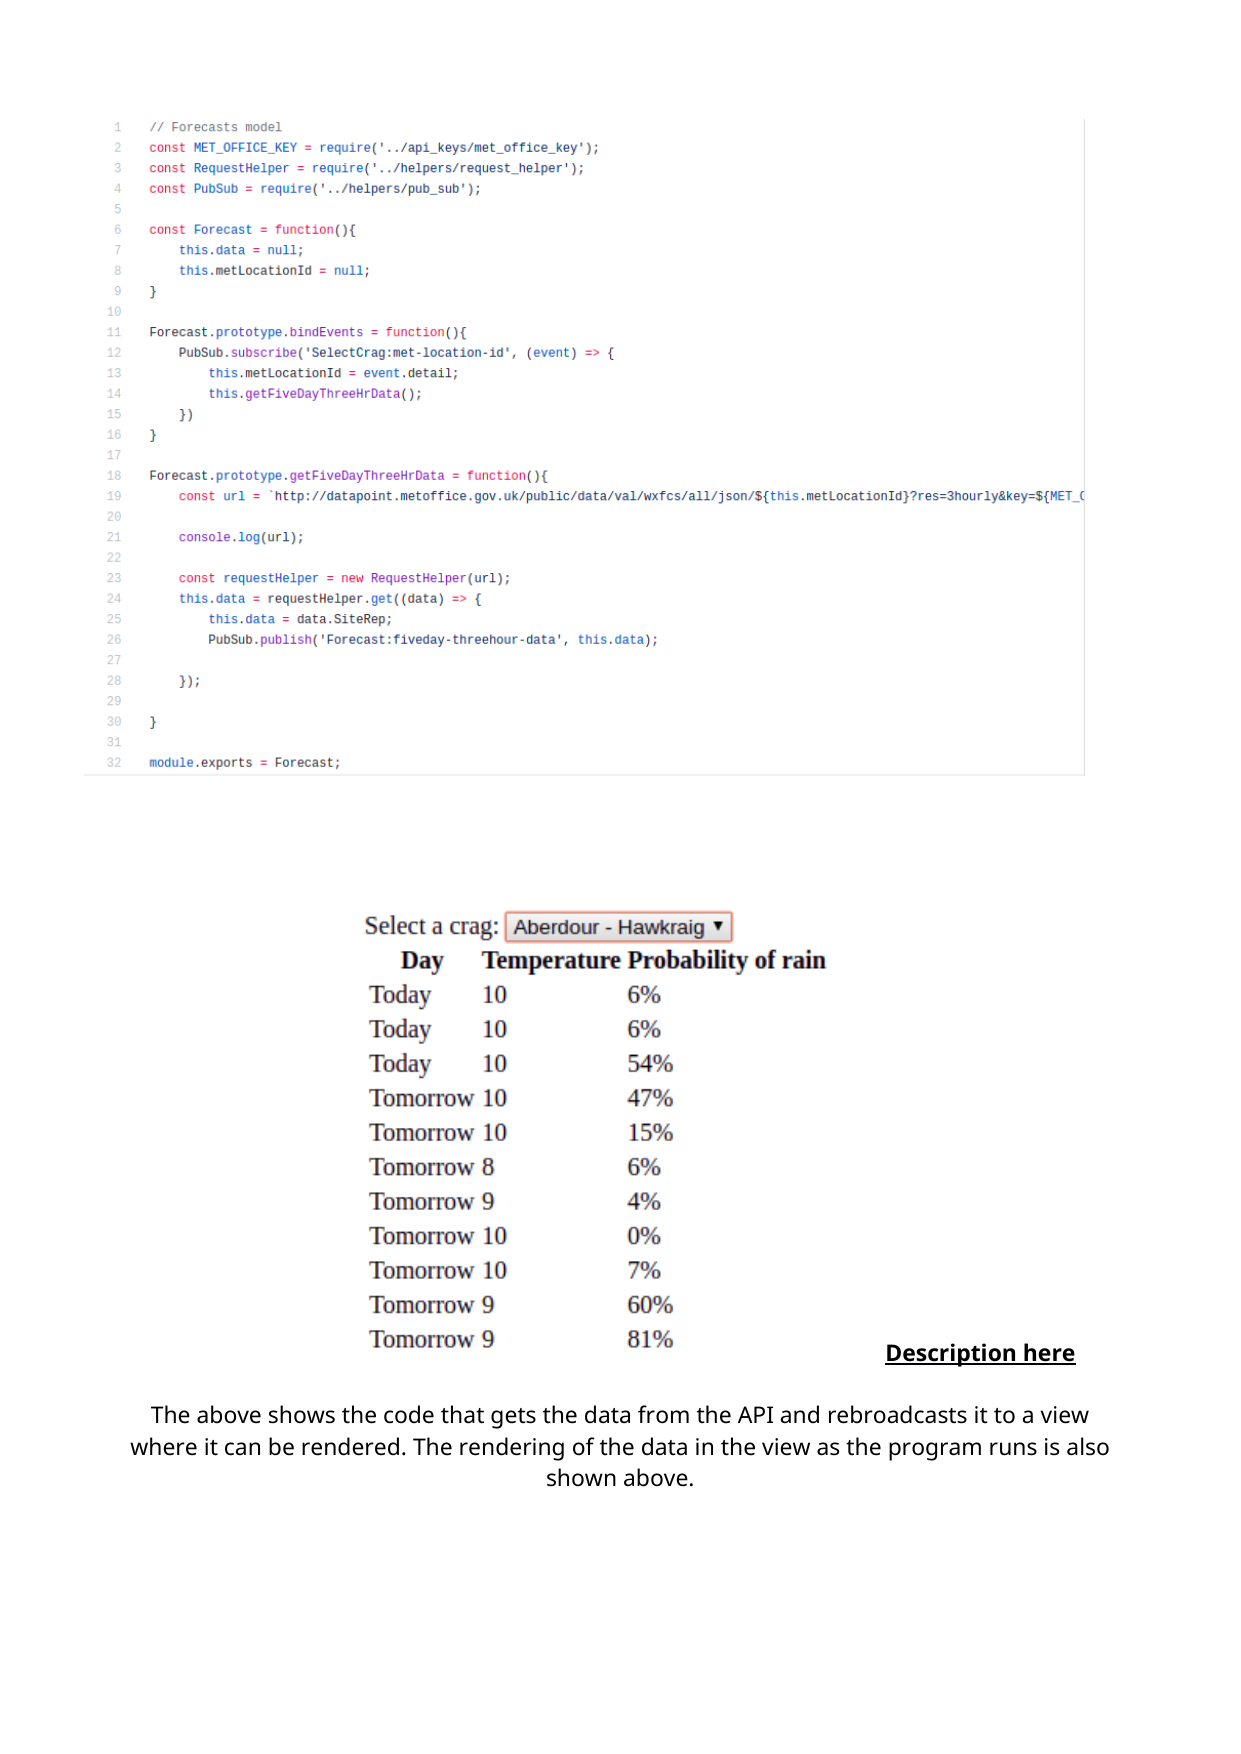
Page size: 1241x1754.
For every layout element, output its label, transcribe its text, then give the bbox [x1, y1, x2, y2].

picture [83, 119, 1088, 776]
text [118, 1337, 360, 1368]
picture [360, 904, 839, 1387]
text The above shows the code that gets the data from the API and rebroadcasts it to a view where it can be rendered. The rendering of the data in the view as the program runs is also shown above. [118, 1399, 1122, 1493]
text Description here [839, 1337, 1122, 1368]
